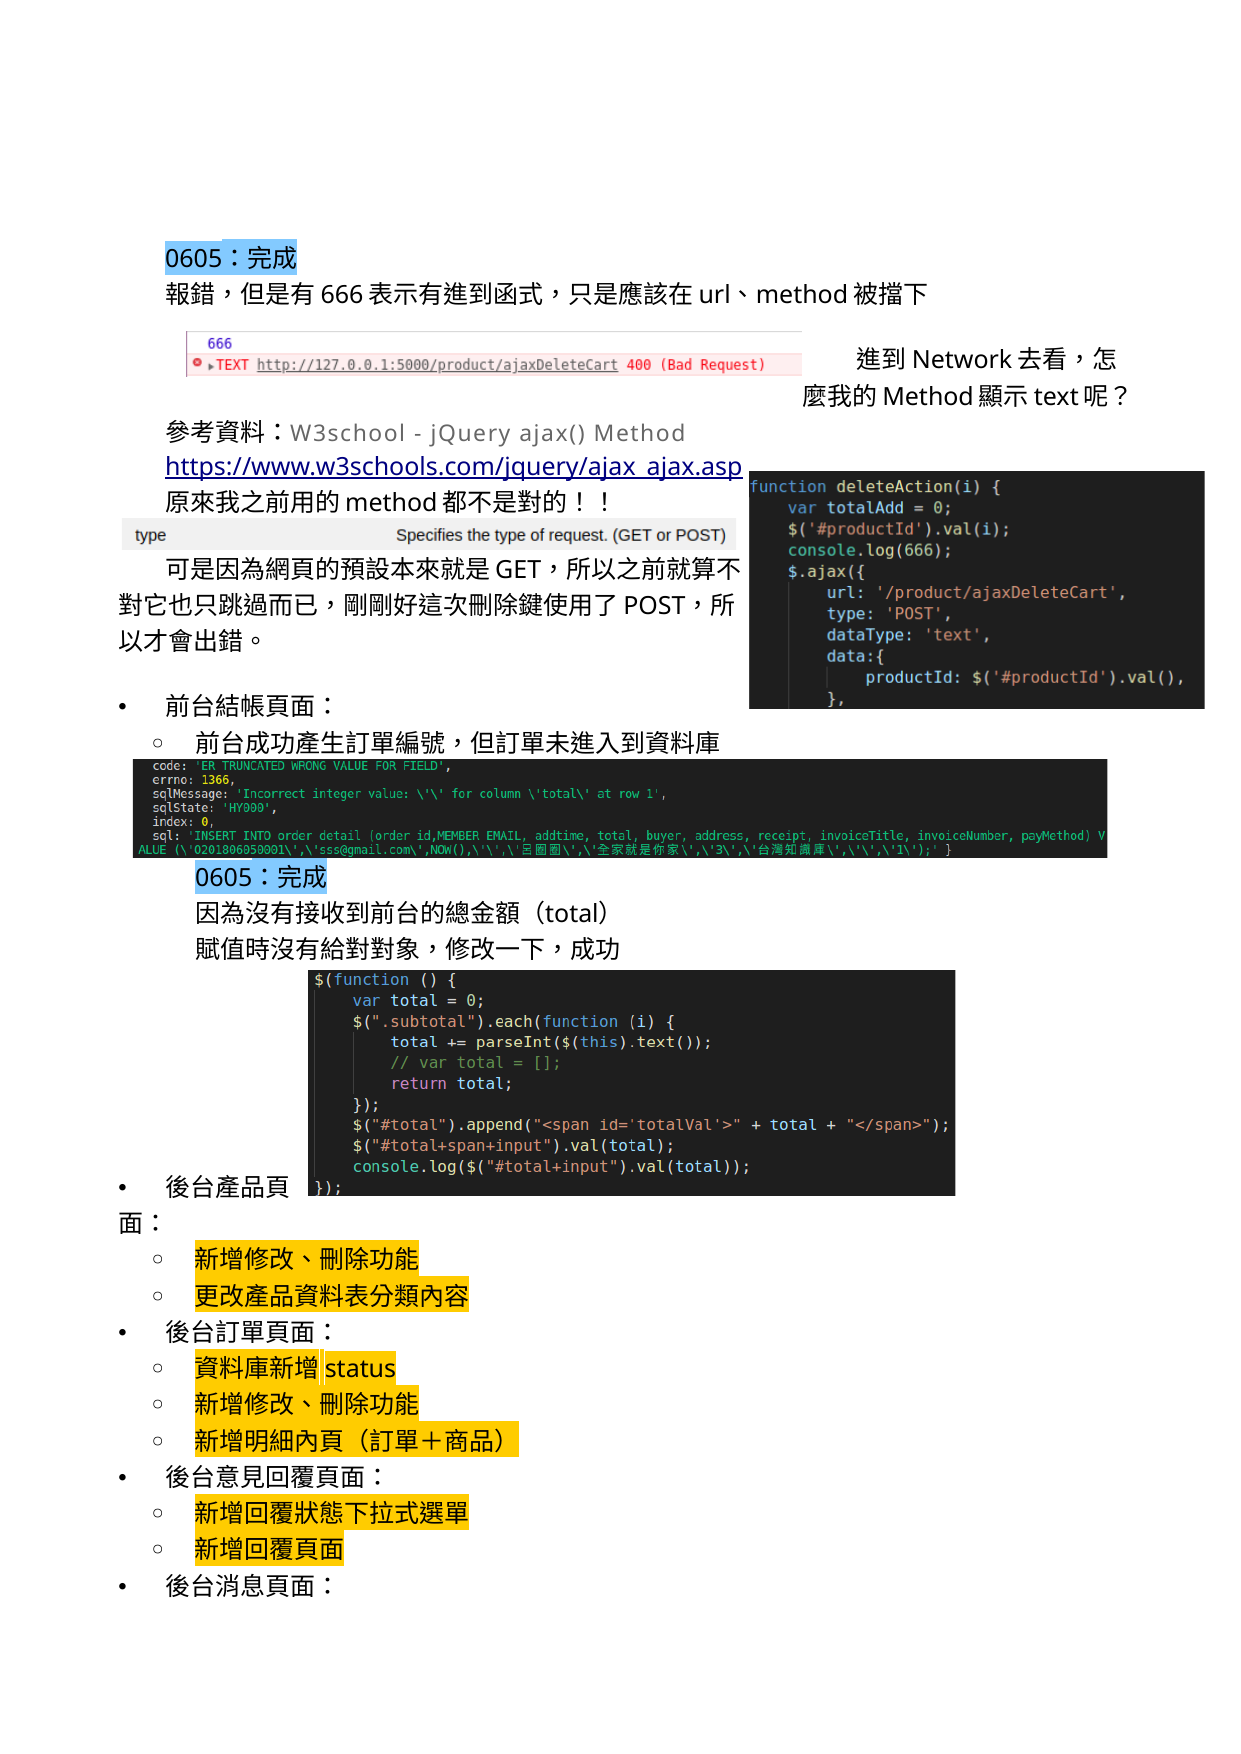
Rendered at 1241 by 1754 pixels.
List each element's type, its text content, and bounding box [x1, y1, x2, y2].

list 新增修改、刪除功能 [148, 1385, 1122, 1421]
list 前台結帳頁面： [118, 687, 1122, 723]
list 資料庫新增status [148, 1349, 1122, 1385]
text 進到Network去看，怎麼我的Method顯示text呢？ [118, 340, 1122, 412]
text 報錯，但是有666表示有進到函式，只是應該在url、method被擋下 [165, 275, 1122, 311]
picture [749, 471, 1205, 709]
picture [121, 518, 737, 550]
list 更改產品資料表分類內容 [148, 1276, 1122, 1312]
text 參考資料：W3school - jQuery ajax() Method [118, 412, 1122, 448]
list 賦值時沒有給對對象，修改一下，成功 [148, 930, 1122, 966]
list 新增明細內頁（訂單＋商品） [148, 1421, 1122, 1457]
list 新增回覆頁面 [148, 1530, 1122, 1566]
list 新增回覆狀態下拉式選單 [148, 1494, 1122, 1530]
list 前台成功產生訂單編號，但訂單未進入到資料庫 [148, 723, 1122, 759]
text https://www.w3schools.com/jquery/ajax_ajax.asp [118, 448, 1122, 482]
text 可是因為網頁的預設本來就是GET，所以之前就算不對它也只跳過而已，剛剛好這次刪除鍵使用了POST，所以才會出錯。 [118, 547, 749, 658]
list 後台產品頁面： [118, 1167, 1122, 1240]
list 0605：完成 [148, 858, 1122, 894]
picture [132, 759, 1108, 858]
list 後台意見回覆頁面： [118, 1457, 1122, 1494]
list 因為沒有接收到前台的總金額（total） [148, 894, 1122, 930]
text 0605：完成 [118, 238, 1122, 275]
list 新增修改、刪除功能 [148, 1240, 1122, 1276]
list 後台消息頁面： [118, 1566, 1122, 1602]
text 原來我之前用的method都不是對的！！ [118, 482, 749, 519]
list 後台訂單頁面： [118, 1312, 1122, 1349]
picture [186, 331, 802, 377]
picture [308, 970, 956, 1196]
